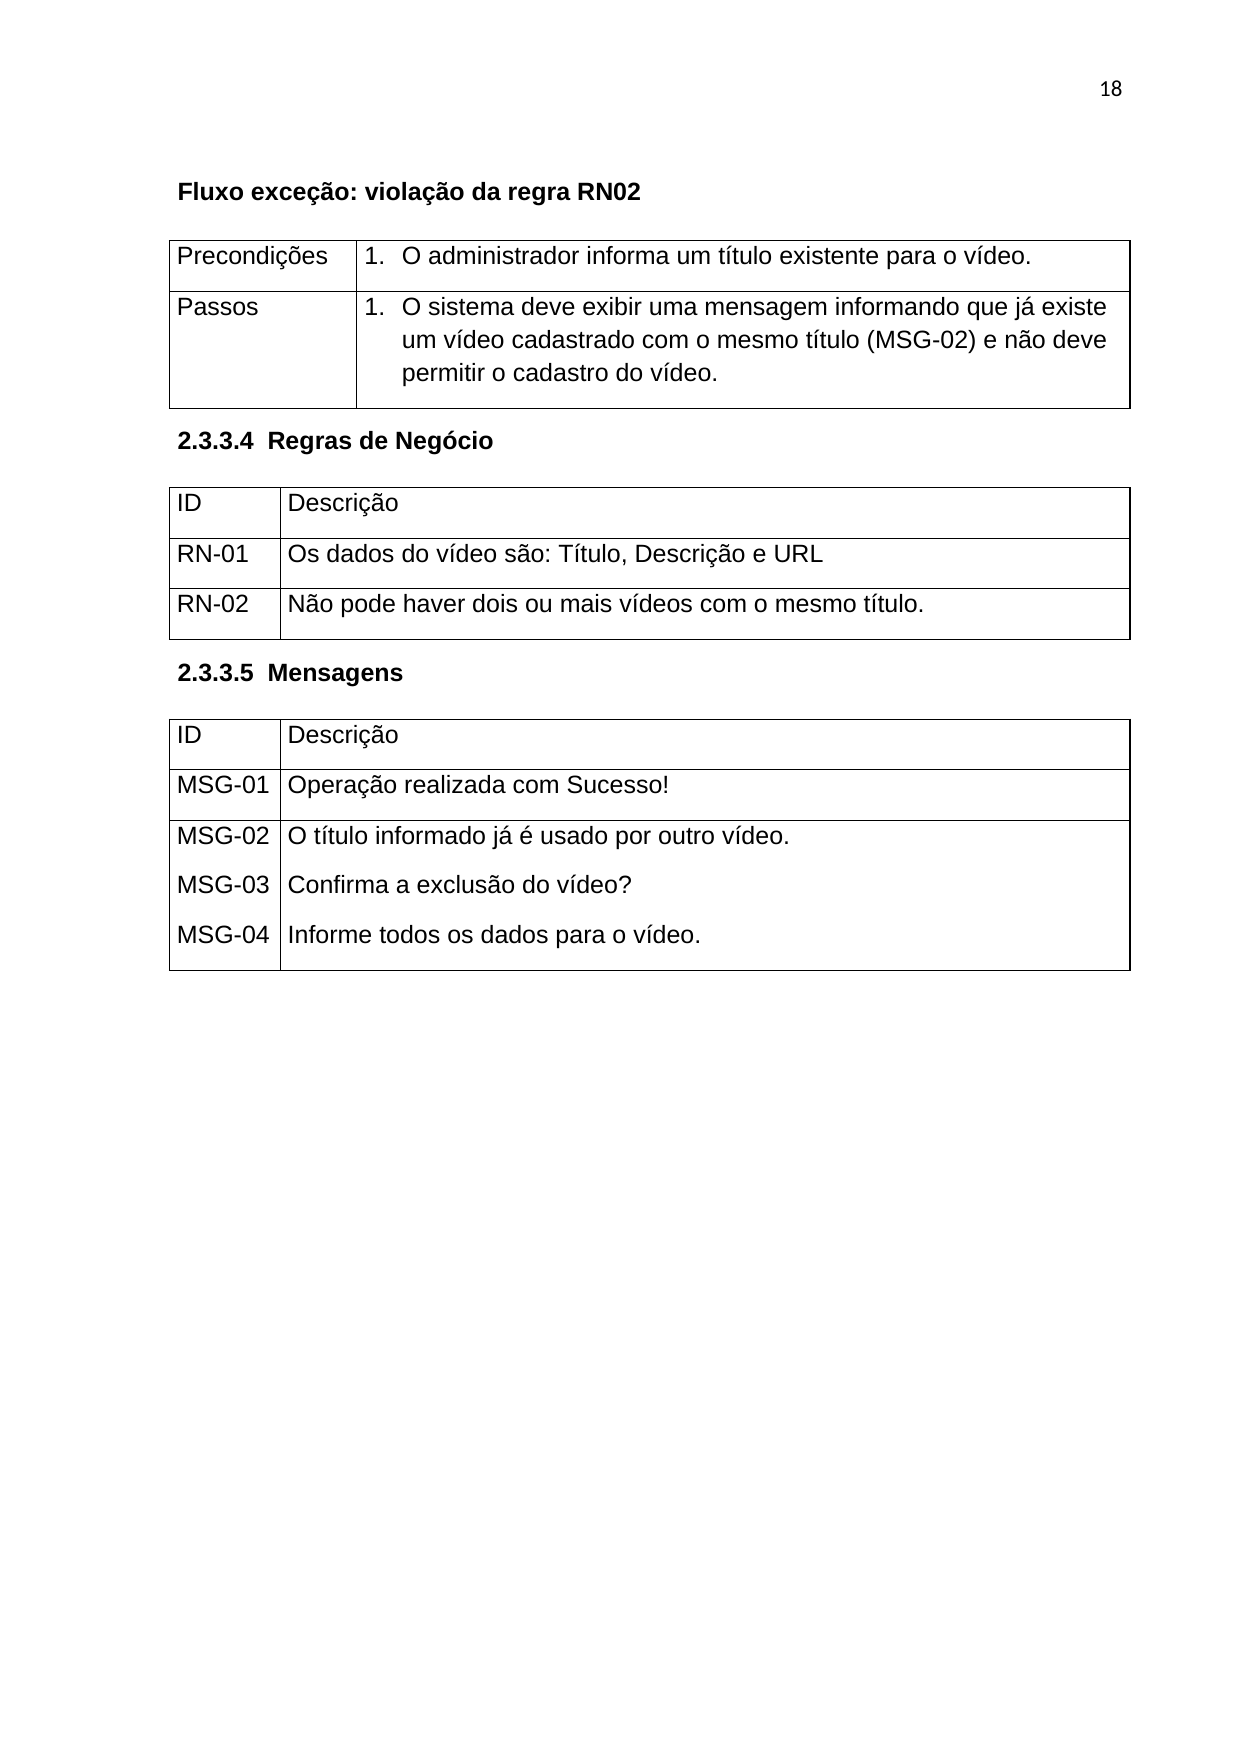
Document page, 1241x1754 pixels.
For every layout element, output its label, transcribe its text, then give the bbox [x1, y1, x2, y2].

table_header ID [170, 720, 280, 769]
table_cell Passos [170, 292, 356, 407]
table_cell MSG-01 [170, 770, 280, 820]
subtitle Regras de Negócio [177, 426, 1122, 455]
table_cell Os dados do vídeo são: Título, Descrição e URL [281, 539, 1129, 588]
table_cell MSG-04 [170, 920, 280, 969]
table_cell Confirma a exclusão do vídeo? [281, 870, 1129, 920]
subtitle Fluxo exceção: violação da regra RN02 [177, 177, 1122, 206]
table_cell RN-01 [170, 539, 280, 588]
table_header ID [170, 488, 280, 538]
table_cell O sistema deve exibir uma mensagem informando que já existe um vídeo cadastrado com o mesmo título (MSG-02) e não deve permitir o cadastro do vídeo. [357, 292, 1129, 407]
table_header Precondições [170, 241, 356, 291]
table_cell RN-02 [170, 589, 280, 639]
table_cell Operação realizada com Sucesso! [281, 770, 1129, 820]
table_header Descrição [281, 488, 1129, 538]
table_header O administrador informa um título existente para o vídeo. [357, 241, 1129, 291]
table_cell MSG-02 [170, 821, 280, 870]
subtitle Mensagens [177, 658, 1122, 686]
table_cell O título informado já é usado por outro vídeo. [281, 821, 1129, 870]
table_cell MSG-03 [170, 870, 280, 920]
table_header Descrição [281, 720, 1129, 769]
table_cell Não pode haver dois ou mais vídeos com o mesmo título. [281, 589, 1129, 639]
table_cell Informe todos os dados para o vídeo. [281, 920, 1129, 969]
